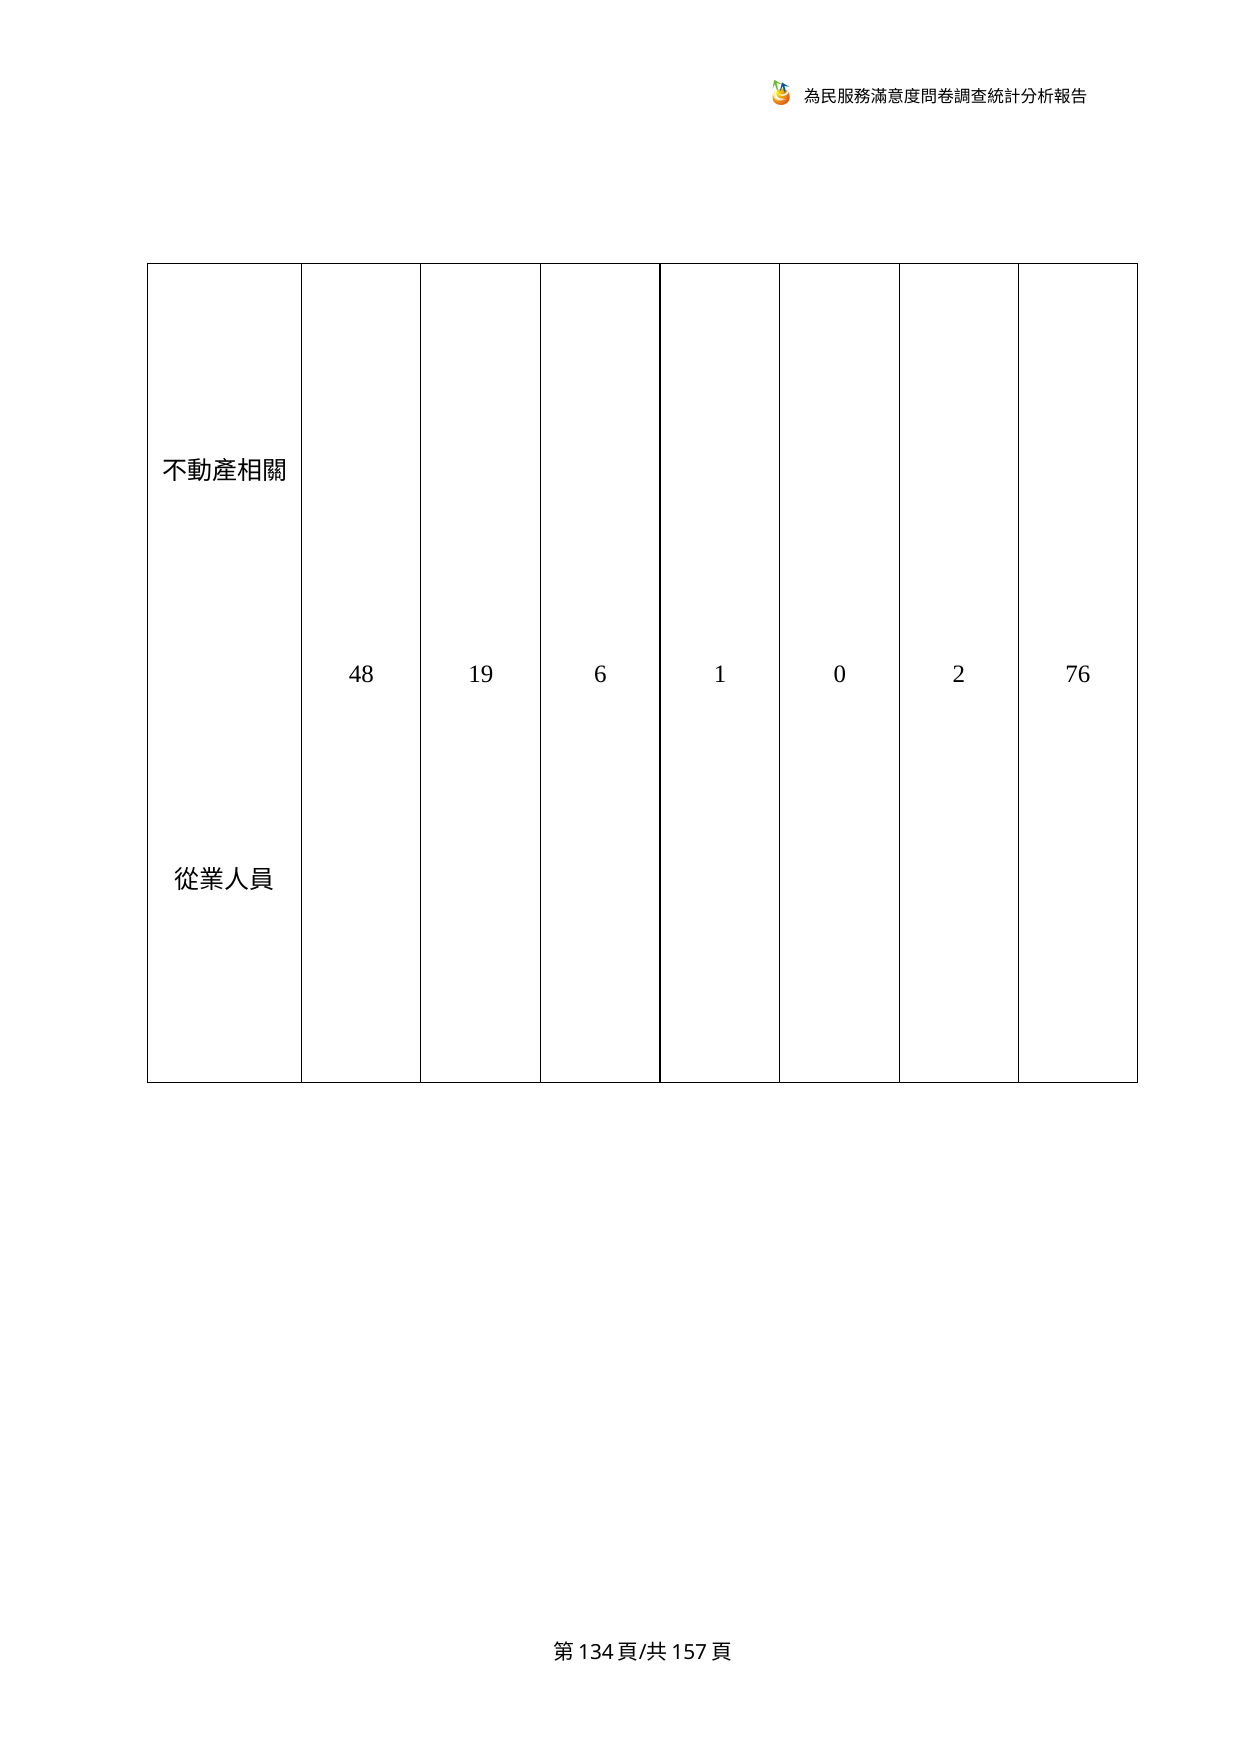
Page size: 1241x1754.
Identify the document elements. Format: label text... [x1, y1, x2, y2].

table_cell 1 [661, 264, 779, 1082]
picture [772, 80, 790, 105]
table_cell 48 [302, 264, 420, 1082]
table_cell 19 [421, 264, 540, 1082]
table_cell 2 [900, 264, 1018, 1082]
table_cell 不動產相關 從業人員 [148, 264, 301, 1082]
table_cell 76 [1019, 264, 1137, 1082]
table_cell 0 [780, 264, 899, 1082]
table_cell 6 [541, 264, 659, 1082]
